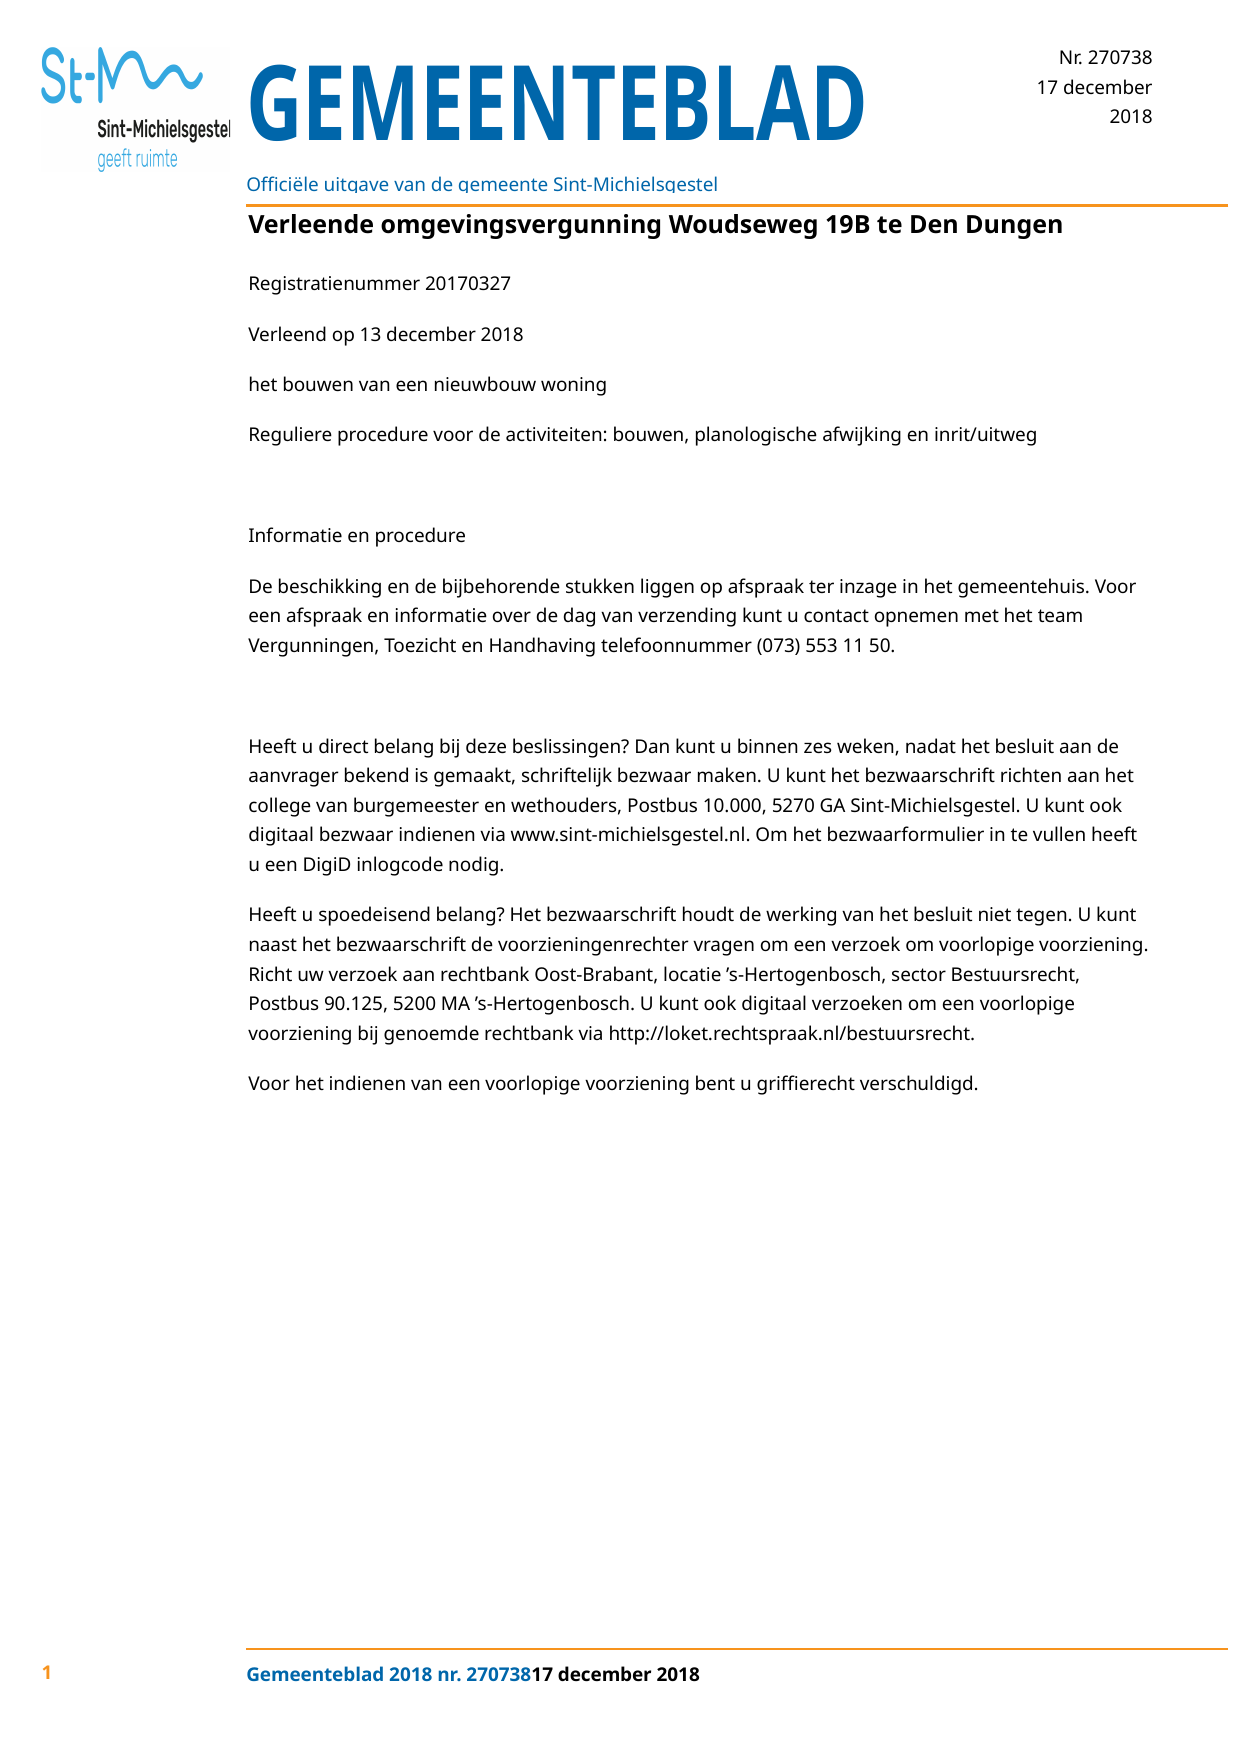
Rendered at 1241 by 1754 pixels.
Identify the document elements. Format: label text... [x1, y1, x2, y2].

picture [41, 47, 231, 172]
text De beschikking en de bijbehorende stukken liggen op afspraak ter inzage in het gemeentehuis. Voor een afspraak en informatie over de dag van verzending kunt u contact opnemen met het team Vergunningen, Toezicht en Handhaving telefoonnummer (073) 553 11 50. [248, 573, 1152, 658]
text Voor het indienen van een voorlopige voorziening bent u griffierecht verschuldigd. [248, 1070, 1152, 1096]
text Heeft u spoedeisend belang? Het bezwaarschrift houdt de werking van het besluit niet tegen. U kunt naast het bezwaarschrift de voorzieningenrechter vragen om een verzoek om voorlopige voorziening. Richt uw verzoek aan rechtbank Oost-Brabant, locatie ’s-Hertogenbosch, sector Bestuursrecht, Postbus 90.125, 5200 MA ’s-Hertogenbosch. U kunt ook digitaal verzoeken om een voorlopige voorziening bij genoemde rechtbank via http://loket.rechtspraak.nl/bestuursrecht. [248, 902, 1152, 1046]
text het bouwen van een nieuwbouw woning [248, 371, 1152, 397]
text Registratienummer 20170327 [248, 270, 1152, 296]
text Heeft u direct belang bij deze beslissingen? Dan kunt u binnen zes weken, nadat het besluit aan de aanvrager bekend is gemaakt, schriftelijk bezwaar maken. U kunt het bezwaarschrift richten aan het college van burgemeester en wethouders, Postbus 10.000, 5270 GA Sint-Michielsgestel. U kunt ook digitaal bezwaar indienen via www.sint-michielsgestel.nl. Om het bezwaarformulier in te vullen heeft u een DigiD inlogcode nodig. [248, 733, 1152, 877]
text Verleende omgevingsvergunning Woudseweg 19B te Den Dungen [248, 207, 1152, 241]
text Informatie en procedure [248, 522, 1152, 548]
text Reguliere procedure voor de activiteiten: bouwen, planologische afwijking en inrit/uitweg [248, 422, 1152, 447]
text Verleend op 13 december 2018 [248, 321, 1152, 346]
